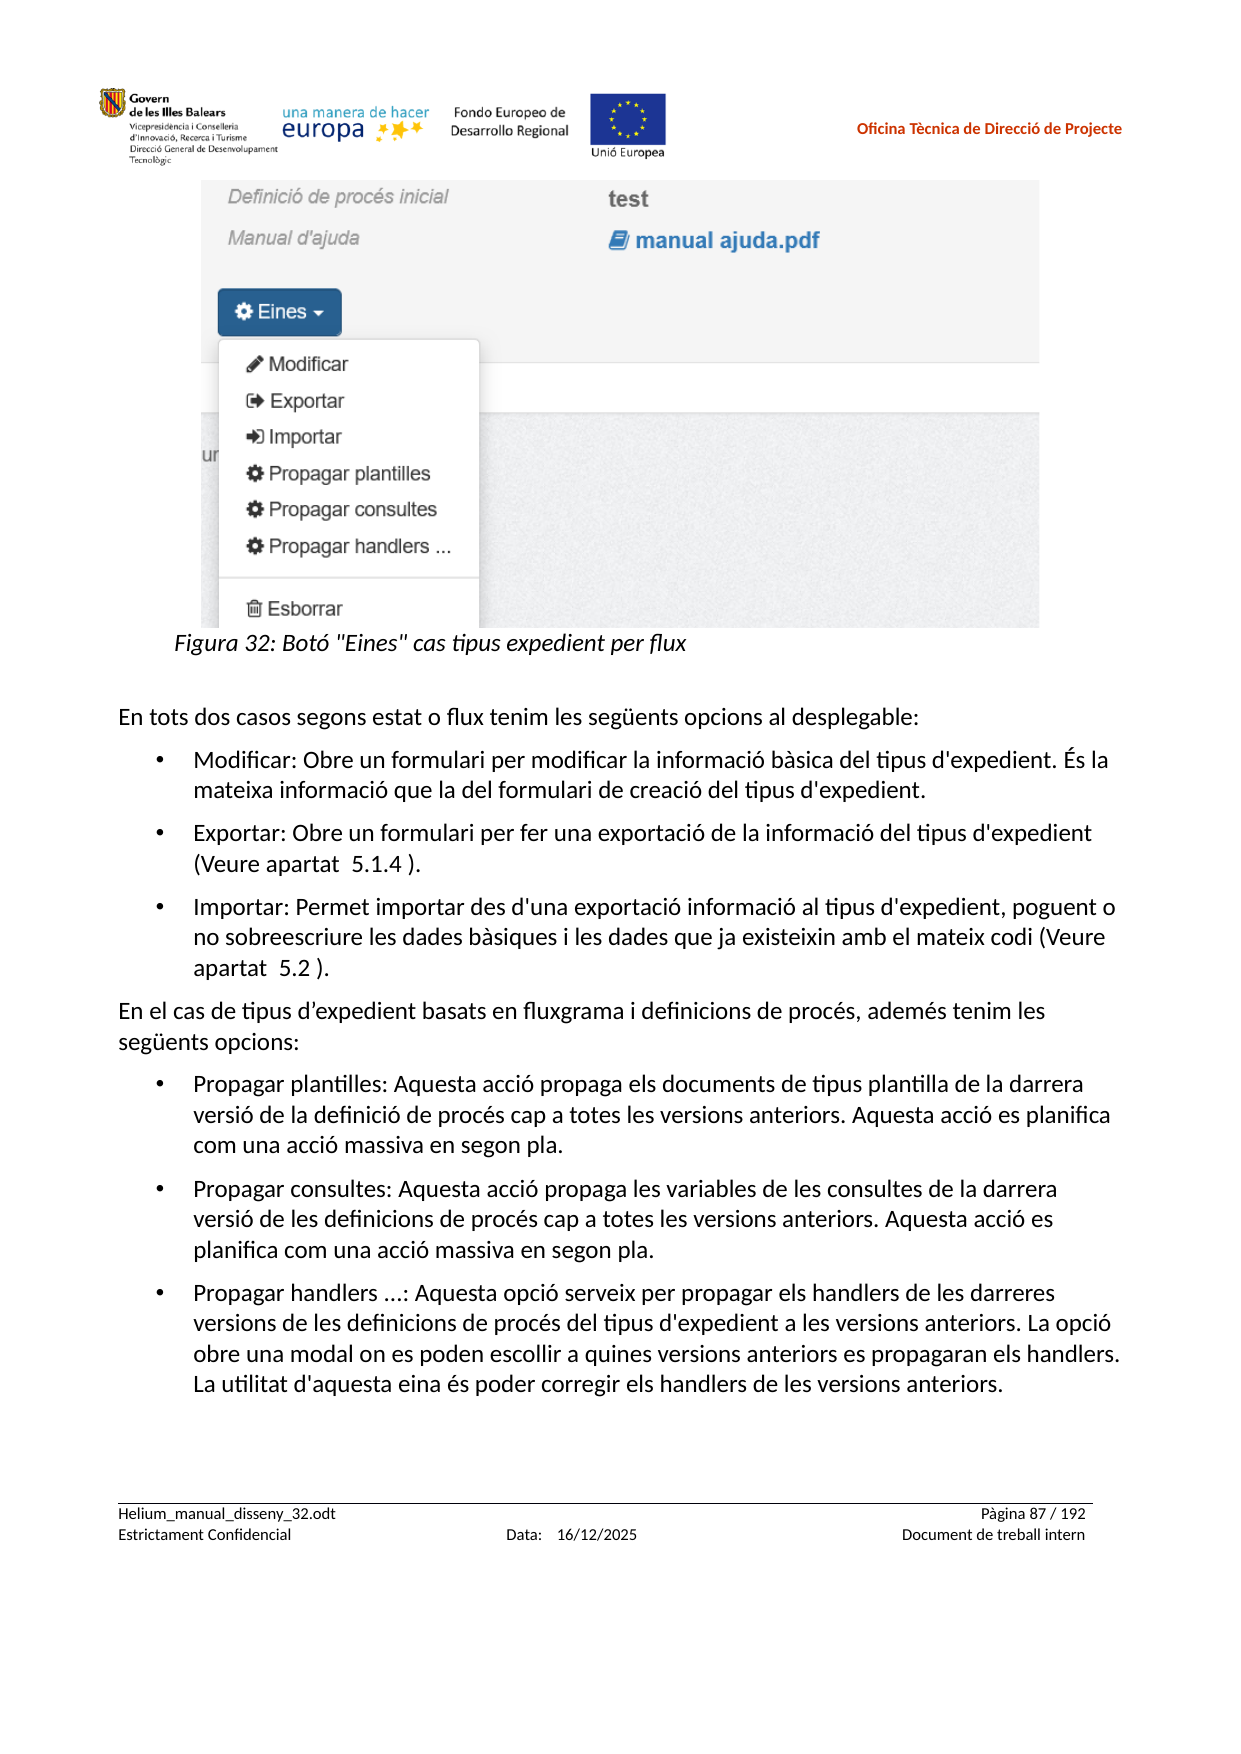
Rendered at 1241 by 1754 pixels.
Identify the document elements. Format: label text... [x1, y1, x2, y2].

list Propagar handlers ...: Aquesta opció serveix per propagar els handlers de les darreres versions de les definicions de procés del tipus d'expedient a les versions anteriors. La opció obre una modal on es poden escollir a quines versions anteriors es propagaran els handlers. La utilitat d'aquesta eina és poder corregir els handlers de les versions anteriors. [156, 1277, 1122, 1399]
text En tots dos casos segons estat o flux tenim les següents opcions al desplegable: [118, 701, 1122, 731]
picture [201, 180, 1040, 628]
list Importar: Permet importar des d'una exportació informació al tipus d'expedient, poguent o no sobreescriure les dades bàsiques i les dades que ja existeixin amb el mateix codi (Veure apartat 5.2 ). [156, 891, 1122, 983]
list Modificar: Obre un formulari per modificar la informació bàsica del tipus d'expedient. És la mateixa informació que la del formulari de creació del tipus d'expedient. [156, 744, 1122, 805]
text En el cas de tipus d’expedient basats en fluxgrama i definicions de procés, ademés tenim les següents opcions: [118, 995, 1122, 1056]
text Figura 32: Botó "Eines" cas tipus expedient per flux [174, 625, 1066, 658]
list Exportar: Obre un formulari per fer una exportació de la informació del tipus d'expedient (Veure apartat 5.1.4 ). [156, 817, 1122, 878]
list Propagar consultes: Aquesta acció propaga les variables de les consultes de la darrera versió de les definicions de procés cap a totes les versions anteriors. Aquesta acció es planifica com una acció massiva en segon pla. [156, 1173, 1122, 1264]
list Propagar plantilles: Aquesta acció propaga els documents de tipus plantilla de la darrera versió de la definició de procés cap a totes les versions anteriors. Aquesta acció es planifica com una acció massiva en segon pla. [156, 1069, 1122, 1160]
picture [99, 87, 668, 166]
